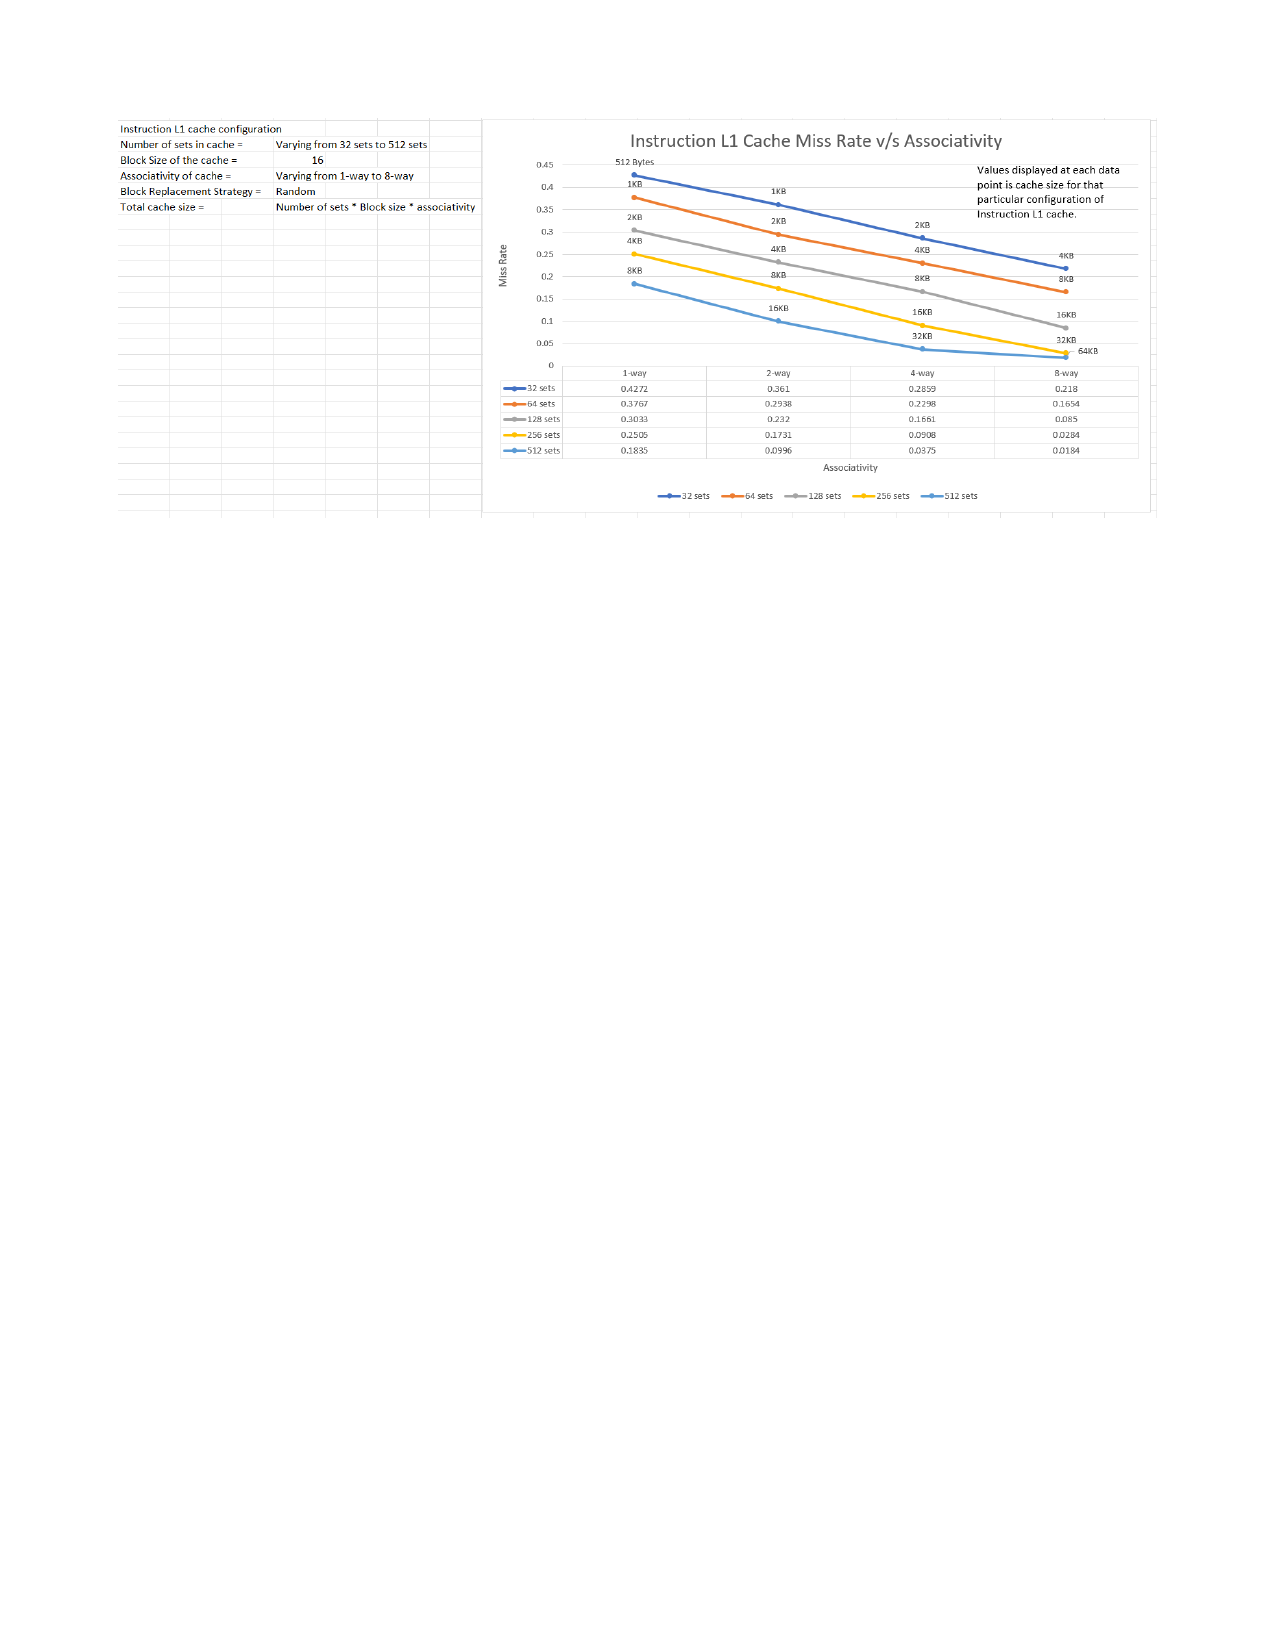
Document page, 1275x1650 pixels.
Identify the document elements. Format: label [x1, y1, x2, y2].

picture [118, 118, 1157, 518]
